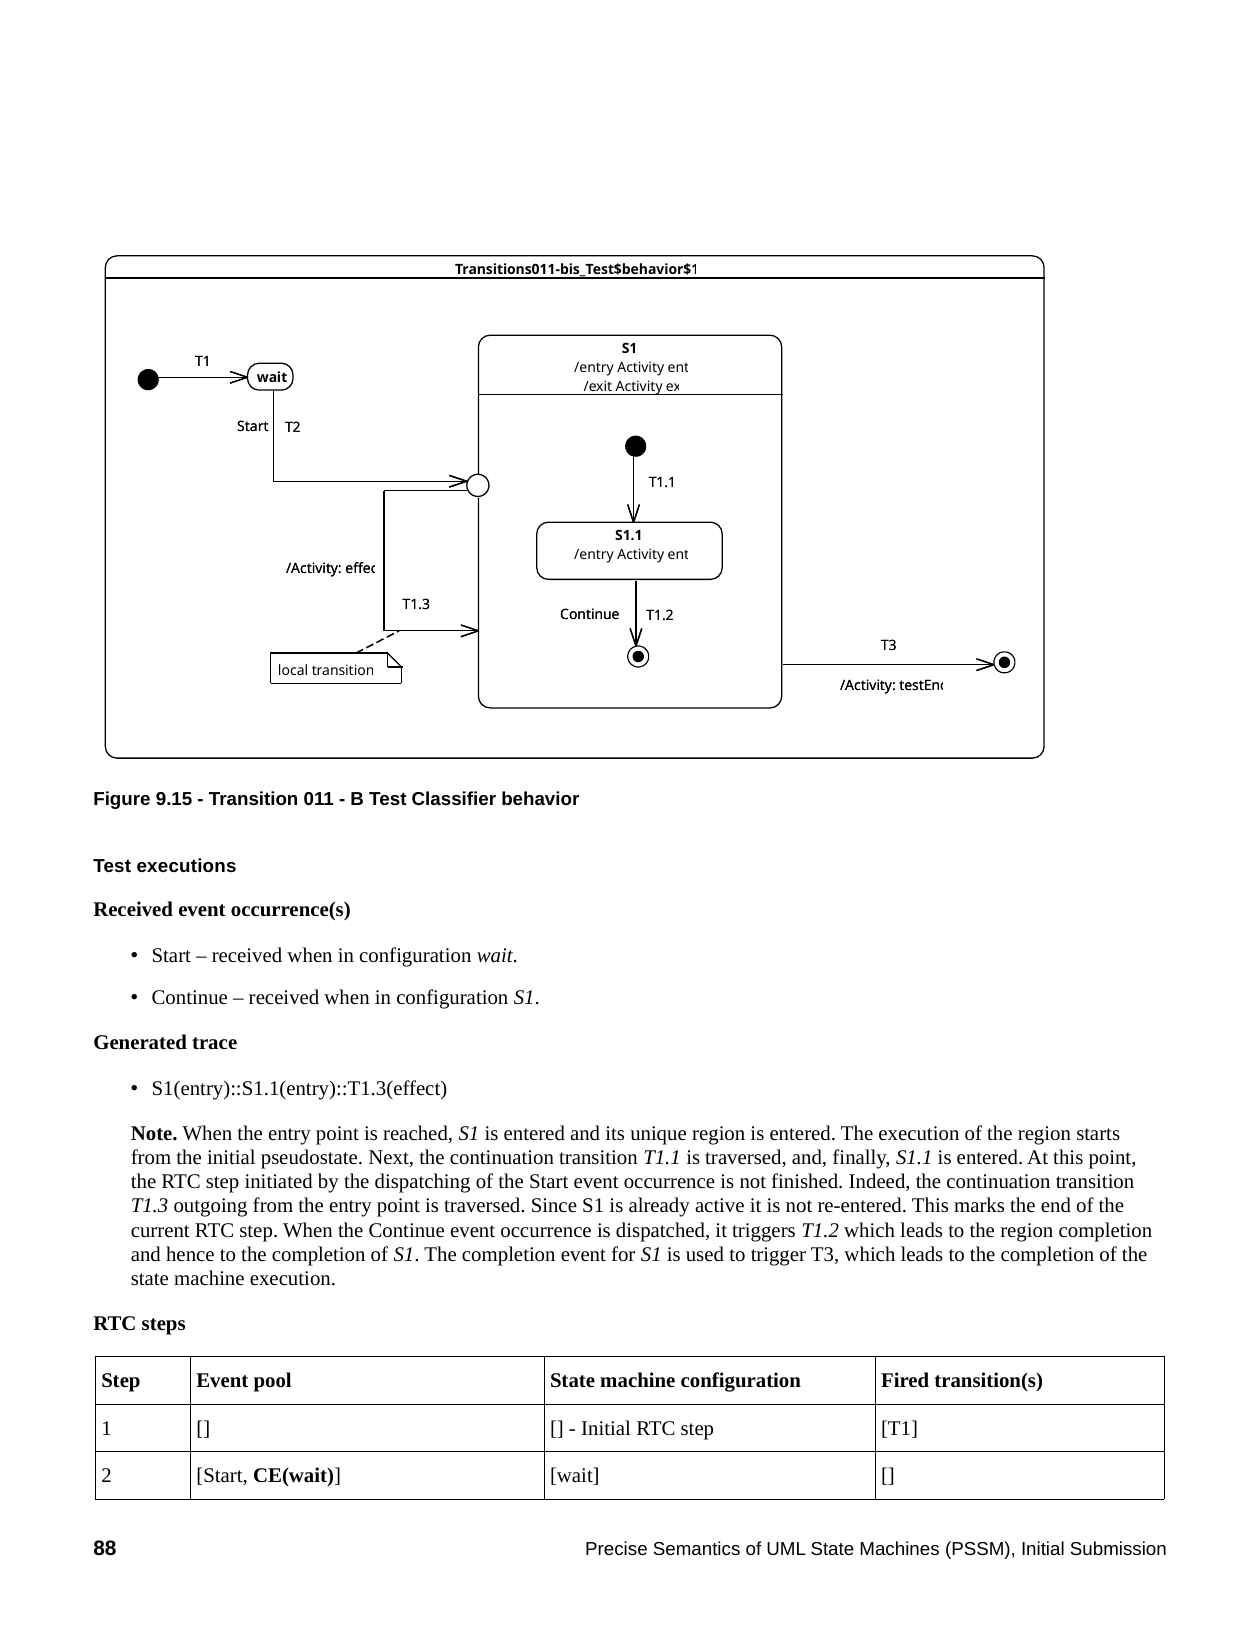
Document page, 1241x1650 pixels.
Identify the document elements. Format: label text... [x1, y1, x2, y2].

list Start – received when in configuration wait. [131, 942, 1164, 967]
table_header Fired transition(s) [876, 1357, 1164, 1403]
table_cell [Start, CE(wait)] [191, 1452, 544, 1499]
table_cell [wait] [545, 1452, 875, 1499]
table_cell 2 [96, 1452, 190, 1499]
table_header Event pool [191, 1357, 544, 1403]
table_cell [T1] [876, 1405, 1164, 1451]
list Continue – received when in configuration S1. [131, 984, 1164, 1009]
table_header Step [96, 1357, 190, 1403]
text Generated trace [93, 1030, 1164, 1054]
text RTC steps [93, 1311, 1164, 1335]
table_cell [] - Initial RTC step [545, 1405, 875, 1451]
subtitle Test executions [93, 855, 1164, 876]
text Figure 9.15 - Transition 011 - B Test Classifier behavior [93, 787, 1089, 809]
table_cell [] [876, 1452, 1164, 1499]
text Note. When the entry point is reached, S1 is entered and its unique region is entered. The execution of the region starts from the initial pseudostate. Next, the continuation transition T1.1 is traversed, and, finally, S1.1 is entered. At this point, the RTC step initiated by the dispatching of the Start event occurrence is not finished. Indeed, the continuation transition T1.3 outgoing from the entry point is traversed. Since S1 is already active it is not re-entered. This marks the end of the current RTC step. When the Continue event occurrence is dispatched, it triggers T1.2 which leads to the region completion and hence to the completion of S1. The completion event for S1 is used to trigger T3, which leads to the completion of the state machine execution. [131, 1121, 1164, 1290]
table_cell [] [191, 1405, 544, 1451]
table_header State machine configuration [545, 1357, 875, 1403]
table_cell 1 [96, 1405, 190, 1451]
list S1(entry)::S1.1(entry)::T1.3(effect) [131, 1075, 1164, 1100]
text Received event occurrence(s) [93, 897, 1164, 921]
